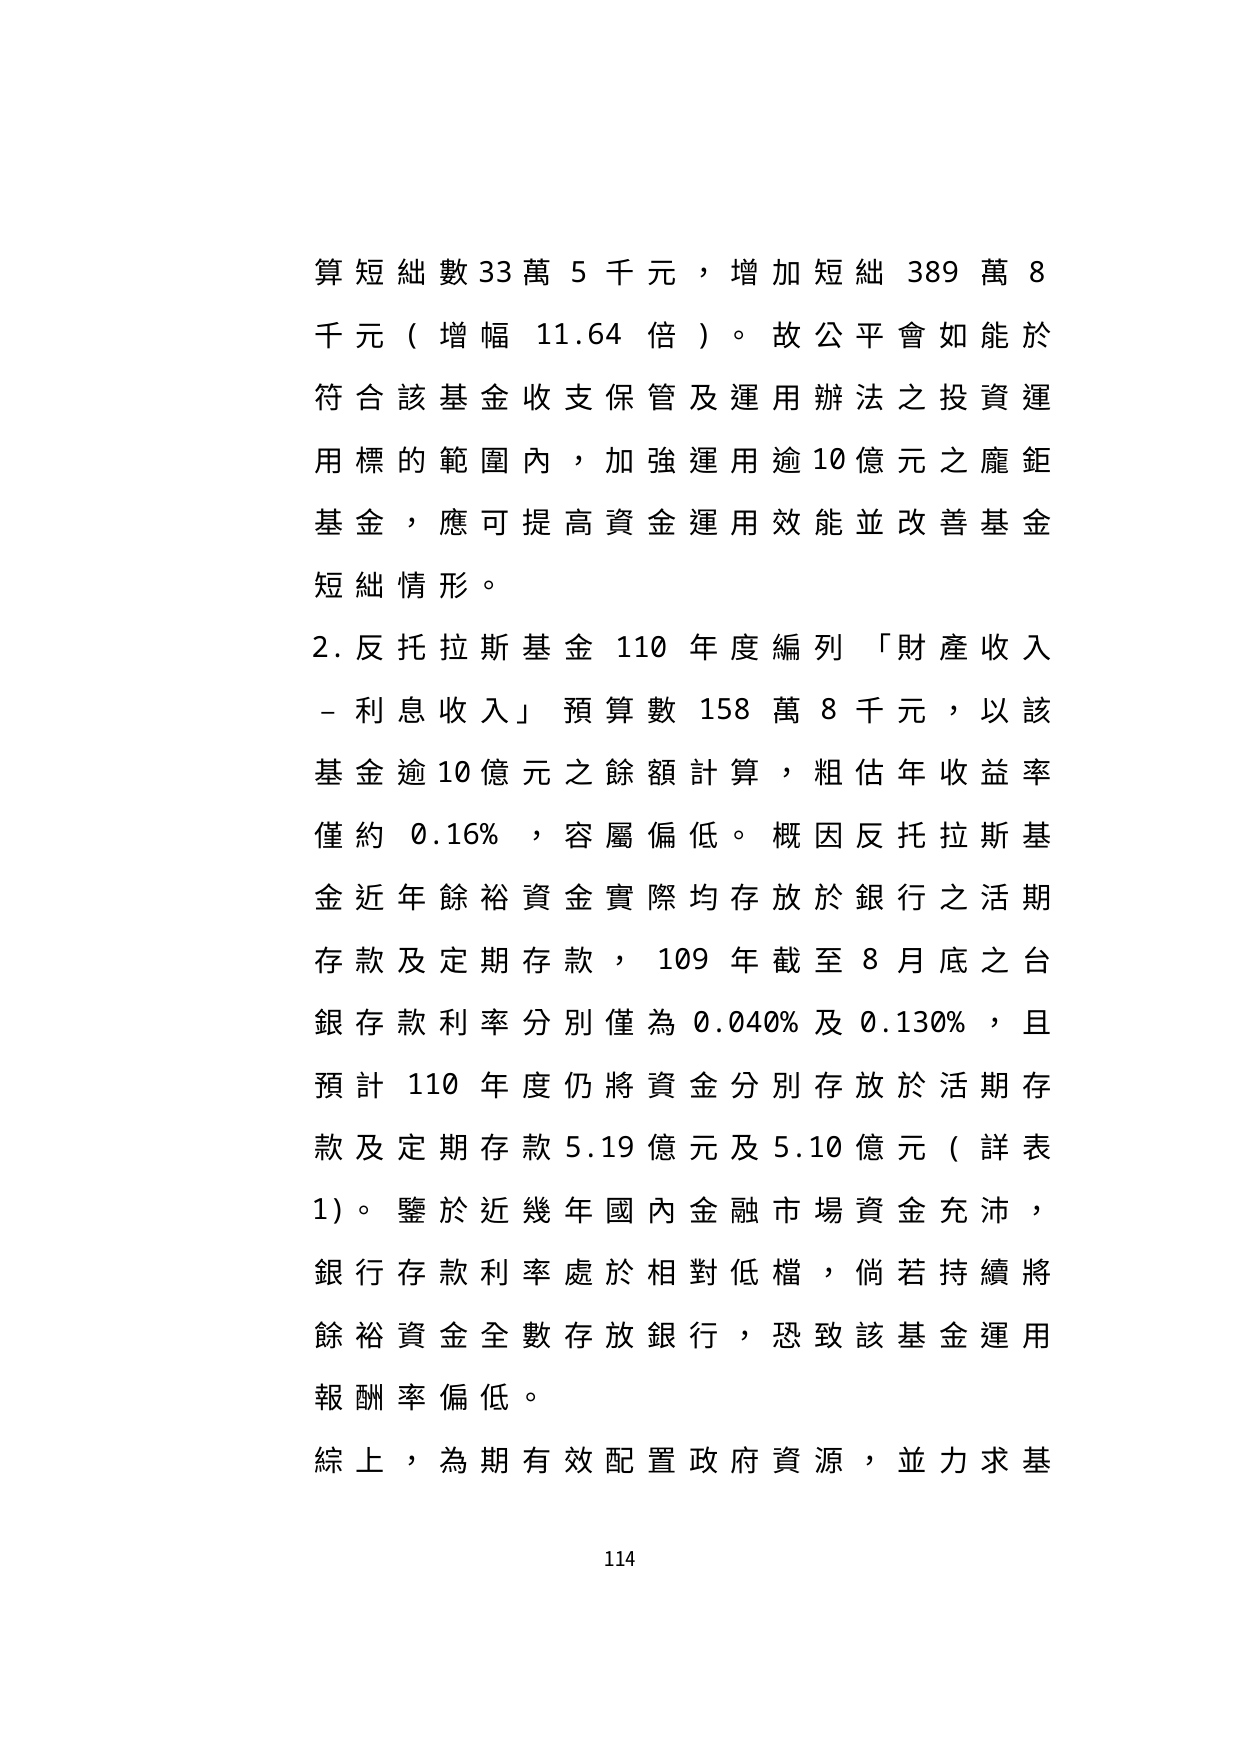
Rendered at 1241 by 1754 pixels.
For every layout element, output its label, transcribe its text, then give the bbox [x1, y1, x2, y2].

text 2.反托拉斯基金110年度編列「財產收入–利息收入」預算數158萬8千元，以該基金逾10億元之餘額計算，粗估年收益率僅約0.16%，容屬偏低。概因反托拉斯基金近年餘裕資金實際均存放於銀行之活期存款及定期存款，109年截至8月底之台銀存款利率分別僅為0.040%及0.130%，且預計110年度仍將資金分別存放於活期存款及定期存款5.19億元及5.10億元(詳表1)。鑒於近幾年國內金融市場資金充沛，銀行存款利率處於相對低檔，倘若持續將餘裕資金全數存放銀行，恐致該基金運用報酬率偏低。 [271, 604, 1058, 1417]
text 算短絀數33萬5千元，增加短絀389萬8千元(增幅11.64倍)。故公平會如能於符合該基金收支保管及運用辦法之投資運用標的範圍內，加強運用逾10億元之龐鉅基金，應可提高資金運用效能並改善基金短絀情形。 [271, 229, 1058, 604]
text 綜上，為期有效配置政府資源，並力求基 [242, 1417, 1058, 1479]
